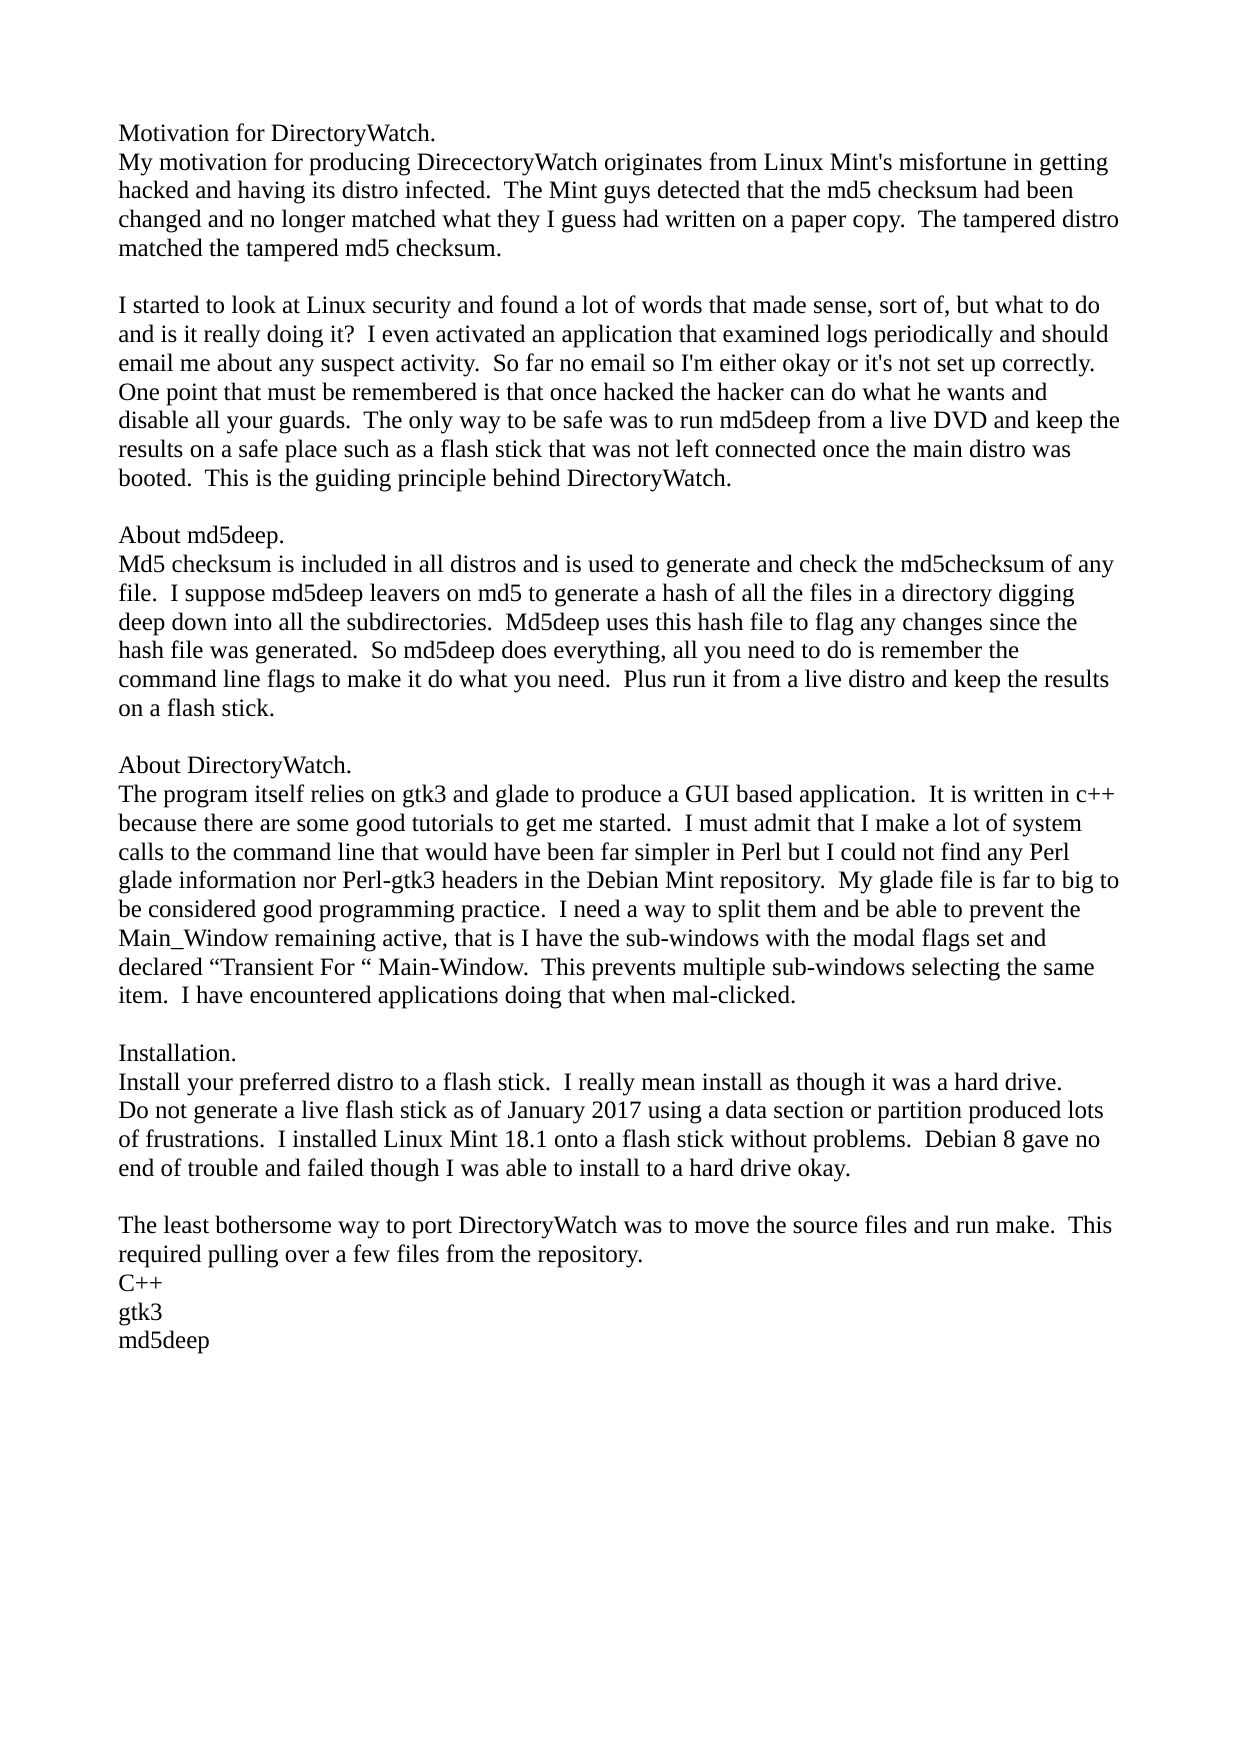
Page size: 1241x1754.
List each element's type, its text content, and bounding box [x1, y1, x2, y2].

text I started to look at Linux security and found a lot of words that made sense, sort of, but what to do and is it really doing it? I even activated an application that examined logs periodically and should email me about any suspect activity. So far no email so I'm either okay or it's not set up correctly. One point that must be remembered is that once hacked the hacker can do what he wants and disable all your guards. The only way to be safe was to run md5deep from a live DVD and keep the results on a safe place such as a flash stick that was not left connected once the main distro was booted. This is the guiding principle behind DirectoryWatch. [118, 291, 1122, 492]
text My motivation for producing DirecectoryWatch originates from Linux Mint's misfortune in getting hacked and having its distro infected. The Mint guys detected that the md5 checksum had been changed and no longer matched what they I guess had written on a paper copy. The tampered distro matched the tampered md5 checksum. [118, 147, 1122, 262]
text Installation. [118, 1038, 1122, 1067]
text md5deep [118, 1326, 1122, 1354]
text Install your preferred distro to a flash stick. I really mean install as though it was a hard drive. [118, 1067, 1122, 1096]
text Do not generate a live flash stick as of January 2017 using a data section or partition produced lots of frustrations. I installed Linux Mint 18.1 onto a flash stick without problems. Debian 8 gave no end of trouble and failed though I was able to install to a hard drive okay. [118, 1096, 1122, 1182]
text Md5 checksum is included in all distros and is used to generate and check the md5checksum of any file. I suppose md5deep leavers on md5 to generate a hash of all the files in a directory digging deep down into all the subdirectories. Md5deep uses this hash file to flag any changes since the hash file was generated. So md5deep does everything, all you need to do is remember the command line flags to make it do what you need. Plus run it from a live distro and keep the results on a flash stick. [118, 549, 1122, 722]
text The program itself relies on gtk3 and glade to produce a GUI based application. It is written in c++ because there are some good tutorials to get me started. I must admit that I make a lot of system calls to the command line that would have been far simpler in Perl but I could not find any Perl glade information nor Perl-gtk3 headers in the Debian Mint repository. My glade file is far to big to be considered good programming practice. I need a way to split them and be able to prevent the Main_Window remaining active, that is I have the sub-windows with the modal flags set and declared “Transient For “ Main-Window. This prevents multiple sub-windows selecting the same item. I have encountered applications doing that when mal-clicked. [118, 779, 1122, 1009]
text The least bothersome way to port DirectoryWatch was to move the source files and run make. This required pulling over a few files from the repository. [118, 1211, 1122, 1268]
text About DirectoryWatch. [118, 751, 1122, 779]
text Motivation for DirectoryWatch. [118, 118, 1122, 147]
text About md5deep. [118, 521, 1122, 549]
text gtk3 [118, 1297, 1122, 1326]
text C++ [118, 1268, 1122, 1297]
